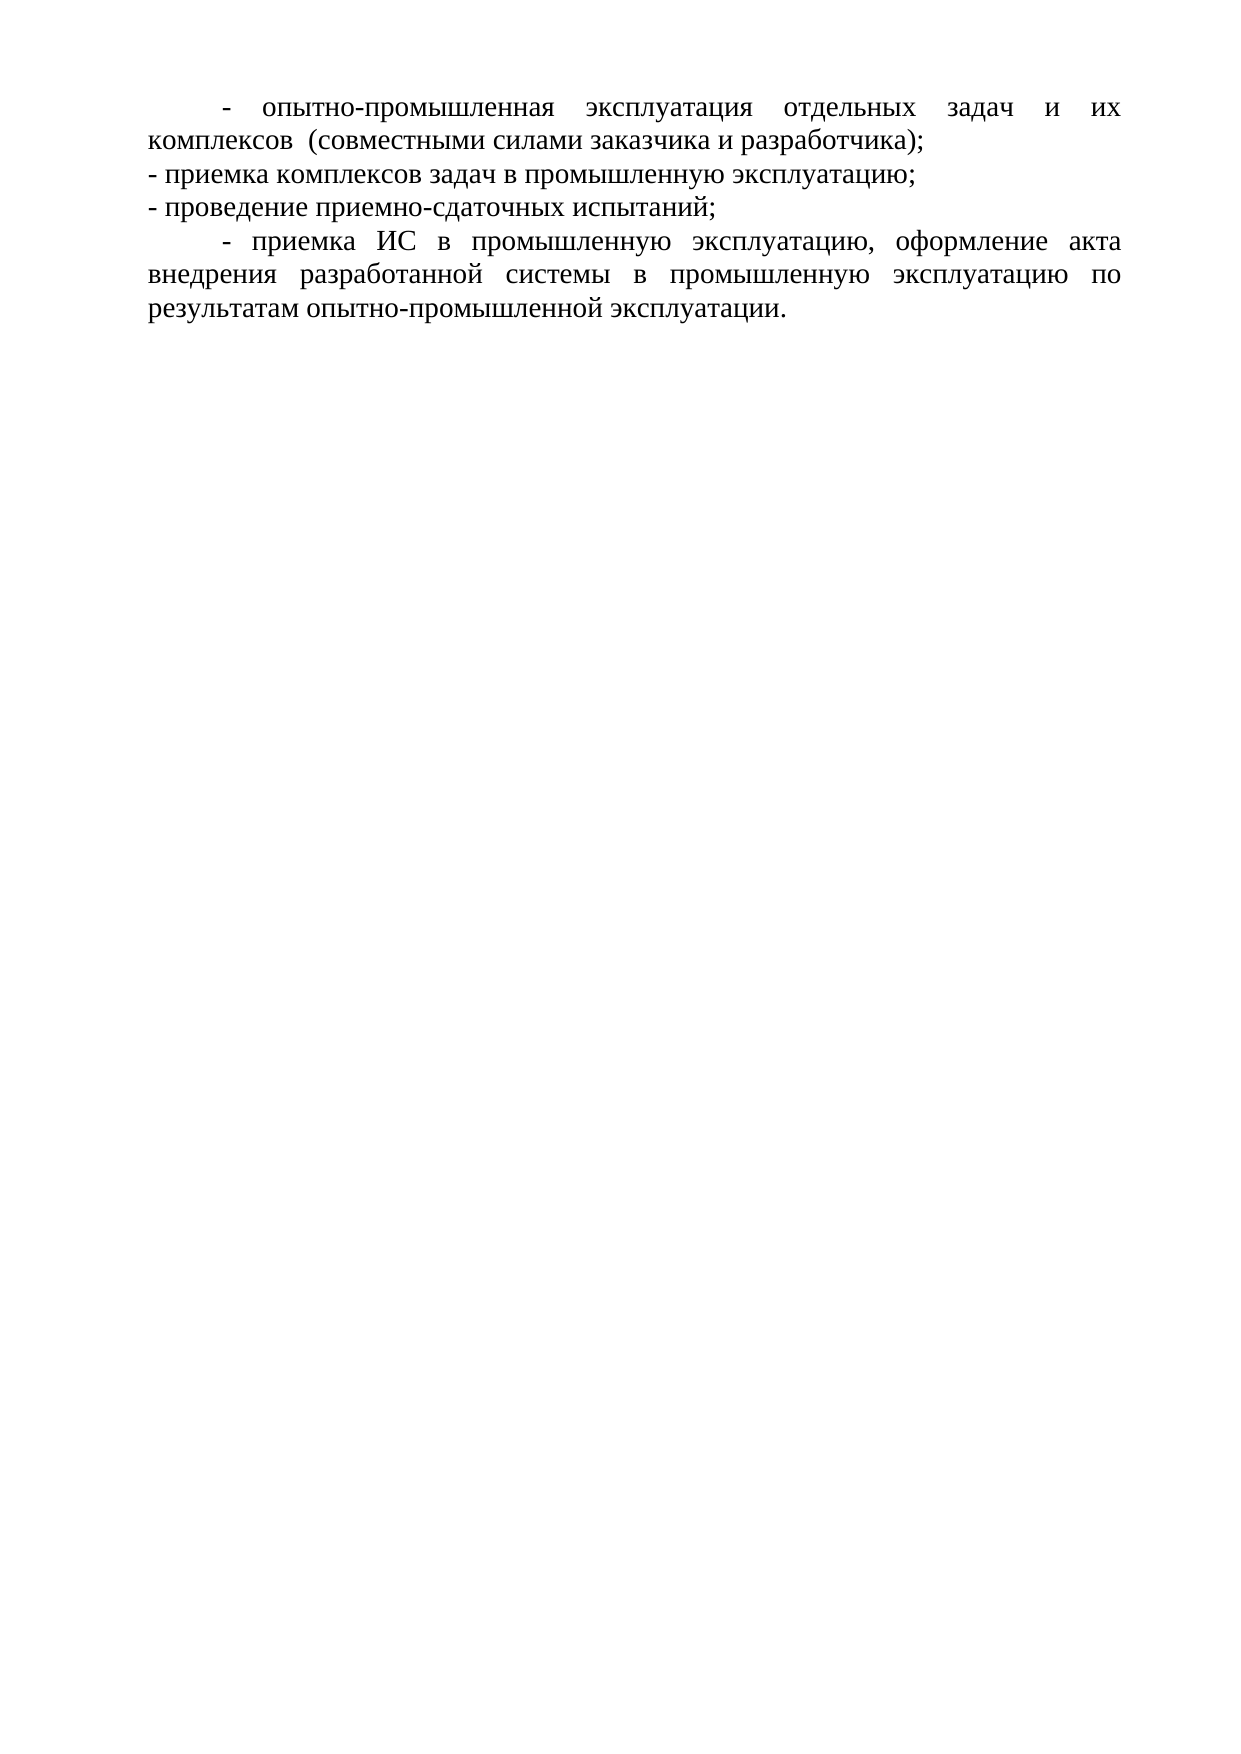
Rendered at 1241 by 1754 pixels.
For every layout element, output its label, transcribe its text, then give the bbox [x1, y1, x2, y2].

text - проведение приемно-сдаточных испытаний; [148, 189, 1122, 223]
text - приемка комплексов задач в промышленную эксплуатацию; [148, 156, 1122, 189]
text - опытно-промышленная эксплуатация отдельных задач и их комплексов (совместными силами заказчика и разработчика); [148, 89, 1122, 156]
text - приемка ИС в промышленную эксплуатацию, оформление акта внедрения разработанной системы в промышленную эксплуатацию по результатам опытно-промышленной эксплуатации. [148, 223, 1122, 323]
